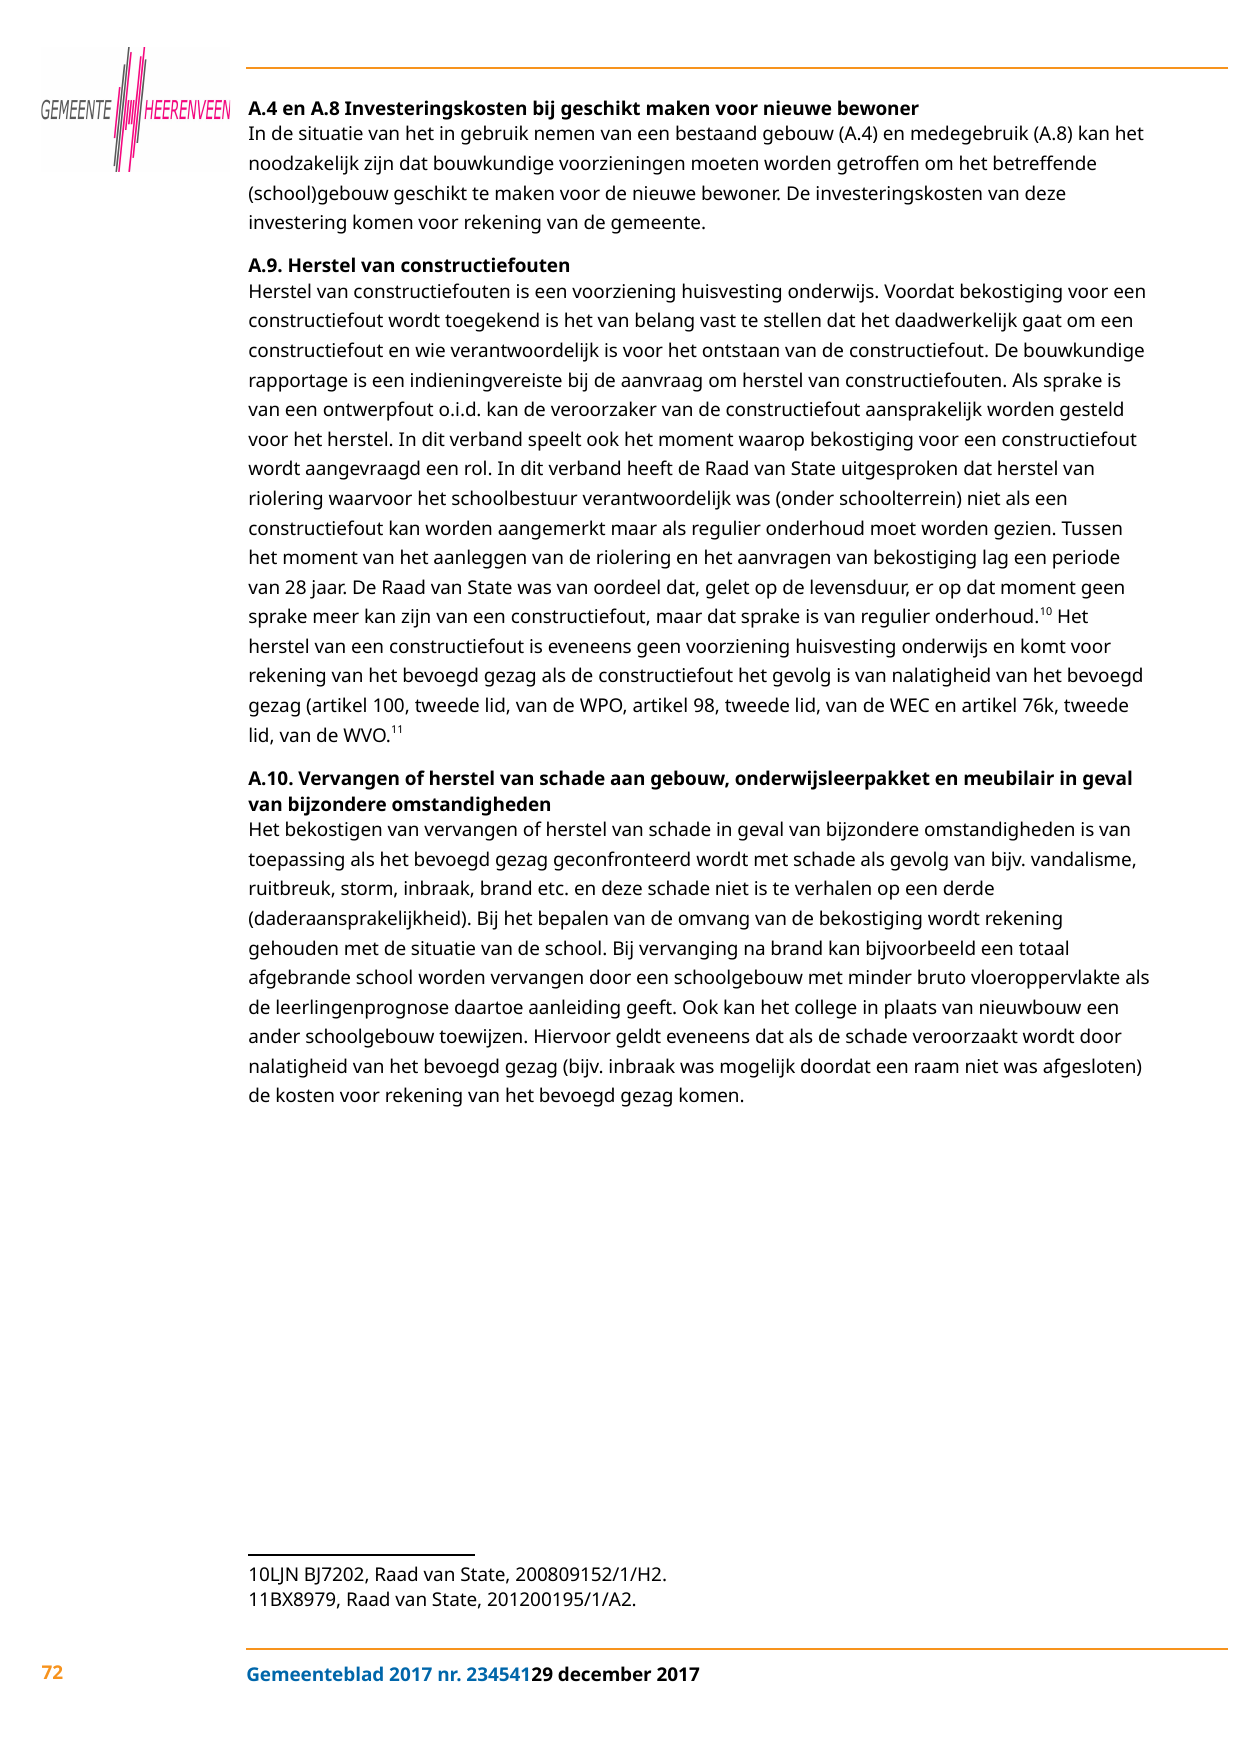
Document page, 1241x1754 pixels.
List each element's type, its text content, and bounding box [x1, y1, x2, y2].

text BX8979, Raad van State, 201200195/1/A2. [248, 1586, 1152, 1612]
text Het bekostigen van vervangen of herstel van schade in geval van bijzondere omstandigheden is van toepassing als het bevoegd gezag geconfronteerd wordt met schade als gevolg van bijv. vandalisme, ruitbreuk, storm, inbraak, brand etc. en deze schade niet is te verhalen op een derde (daderaansprakelijkheid). Bij het bepalen van de omvang van de bekostiging wordt rekening gehouden met de situatie van de school. Bij vervanging na brand kan bijvoorbeeld een totaal afgebrande school worden vervangen door een schoolgebouw met minder bruto vloeroppervlakte als de leerlingenprognose daartoe aanleiding geeft. Ook kan het college in plaats van nieuwbouw een ander schoolgebouw toewijzen. Hiervoor geldt eveneens dat als de schade veroorzaakt wordt door nalatigheid van het bevoegd gezag (bijv. inbraak was mogelijk doordat een raam niet was afgesloten) de kosten voor rekening van het bevoegd gezag komen. [248, 816, 1152, 1108]
text LJN BJ7202, Raad van State, 200809152/1/H2. [248, 1561, 1152, 1586]
text In de situatie van het in gebruik nemen van een bestaand gebouw (A.4) en medegebruik (A.8) kan het noodzakelijk zijn dat bouwkundige voorzieningen moeten worden getroffen om het betreffende (school)gebouw geschikt te maken voor de nieuwe bewoner. De investeringskosten van deze investering komen voor rekening van de gemeente. [248, 121, 1152, 235]
picture [41, 47, 231, 172]
text A.10. Vervangen of herstel van schade aan gebouw, onderwijsleerpakket en meubilair in geval van bijzondere omstandigheden [248, 765, 1152, 816]
text Herstel van constructiefouten is een voorziening huisvesting onderwijs. Voordat bekostiging voor een constructiefout wordt toegekend is het van belang vast te stellen dat het daadwerkelijk gaat om een constructiefout en wie verantwoordelijk is voor het ontstaan van de constructiefout. De bouwkundige rapportage is een indieningvereiste bij de aanvraag om herstel van constructiefouten. Als sprake is van een ontwerpfout o.i.d. kan de veroorzaker van de constructiefout aansprakelijk worden gesteld voor het herstel. In dit verband speelt ook het moment waarop bekostiging voor een constructiefout wordt aangevraagd een rol. In dit verband heeft de Raad van State uitgesproken dat herstel van riolering waarvoor het schoolbestuur verantwoordelijk was (onder schoolterrein) niet als een constructiefout kan worden aangemerkt maar als regulier onderhoud moet worden gezien. Tussen het moment van het aanleggen van de riolering en het aanvragen van bekostiging lag een periode van 28 jaar. De Raad van State was van oordeel dat, gelet op de levensduur, er op dat moment geen sprake meer kan zijn van een constructiefout, maar dat sprake is van regulier onderhoud. Het herstel van een constructiefout is eveneens geen voorziening huisvesting onderwijs en komt voor rekening van het bevoegd gezag als de constructiefout het gevolg is van nalatigheid van het bevoegd gezag (artikel 100, tweede lid, van de WPO, artikel 98, tweede lid, van de WEC en artikel 76k, tweede lid, van de WVO. [248, 278, 1152, 748]
text A.9. Herstel van constructiefouten [248, 252, 1152, 278]
text A.4 en A.8 Investeringskosten bij geschikt maken voor nieuwe bewoner [248, 95, 1152, 121]
